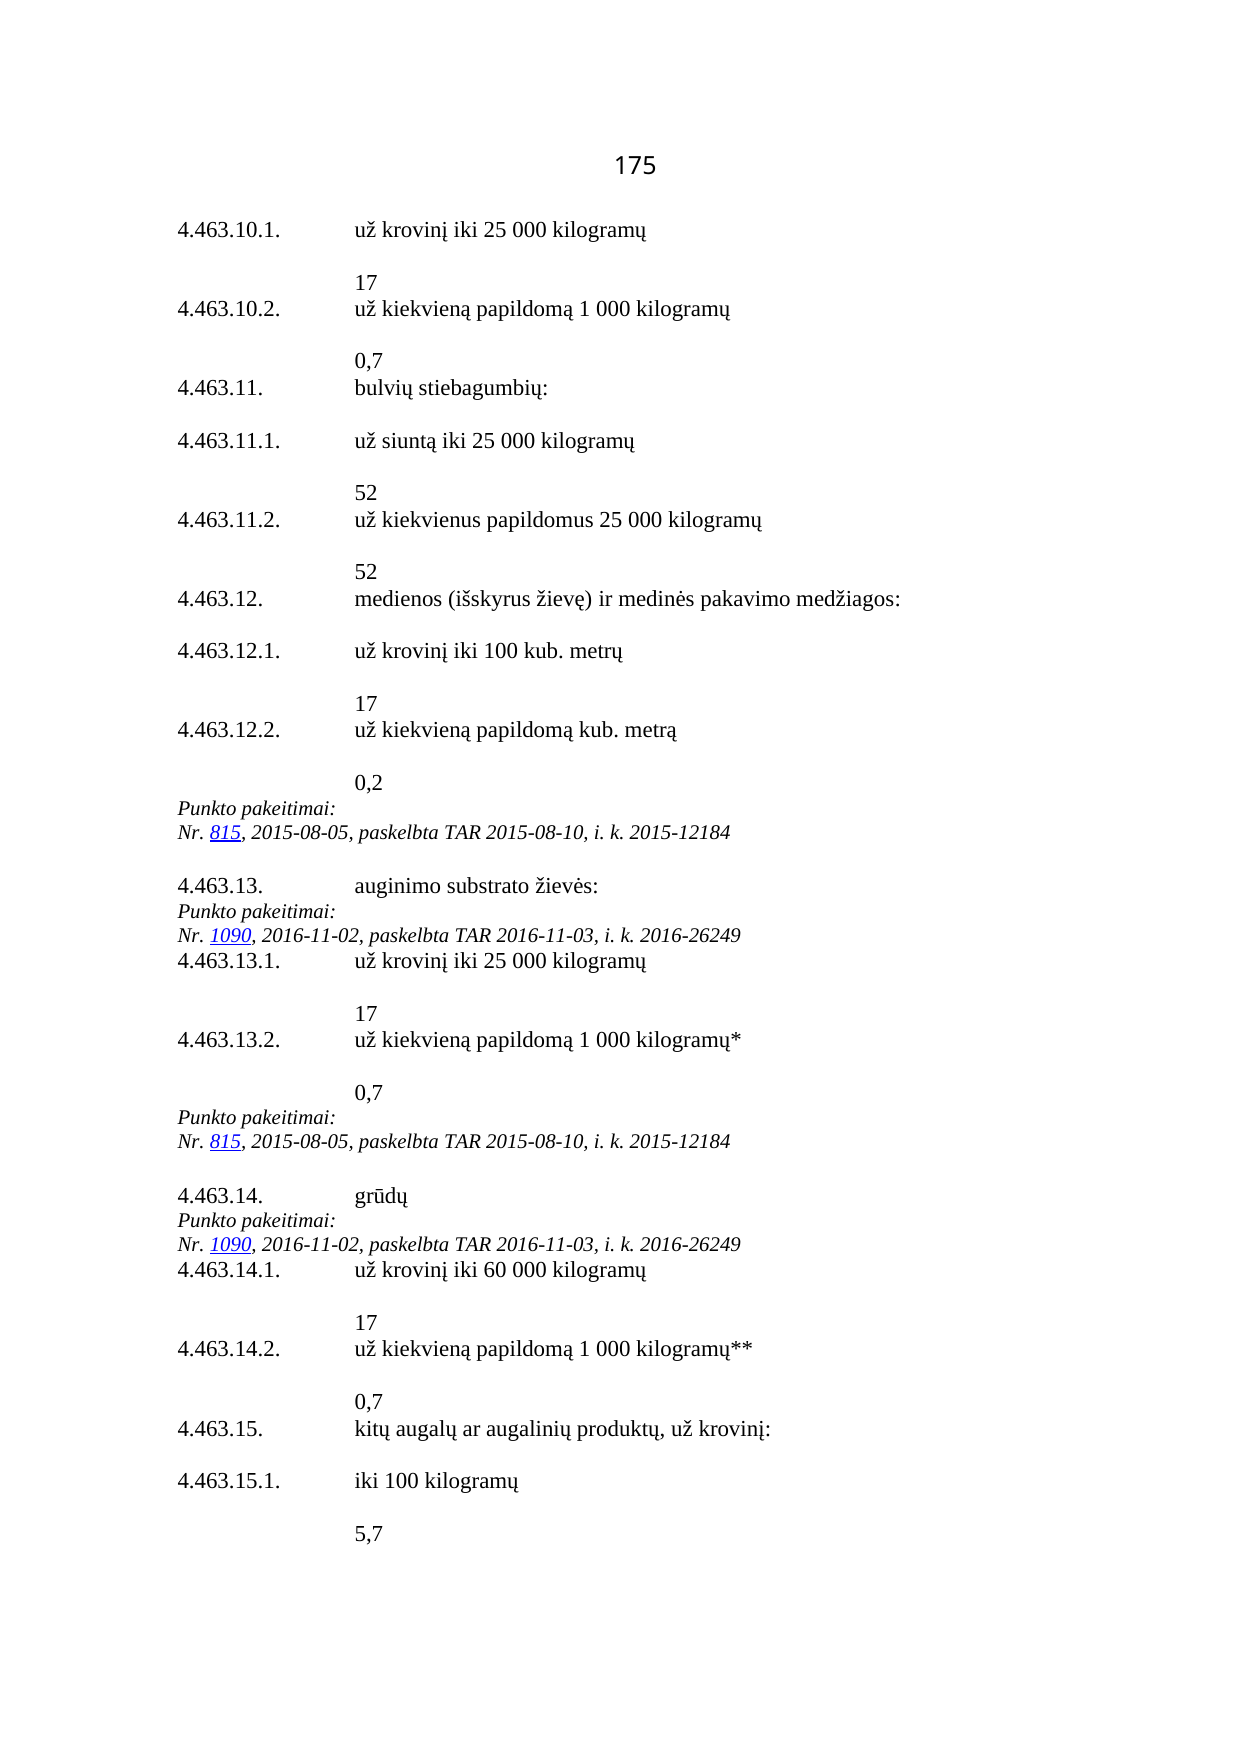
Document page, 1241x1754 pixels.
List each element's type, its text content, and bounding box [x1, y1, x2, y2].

text 4.463.12. medienos (išskyrus žievę) ir medinės pakavimo medžiagos: [177, 585, 945, 637]
text Nr. 815, 2015-08-05, paskelbta TAR 2015-08-10, i. k. 2015-12184 [177, 1129, 1093, 1153]
text Nr. 815, 2015-08-05, paskelbta TAR 2015-08-10, i. k. 2015-12184 [177, 820, 1093, 844]
text 4.463.11.2. už kiekvienus papildomus 25 000 kilogramų 52 [177, 506, 945, 585]
text 4.463.14.1. už krovinį iki 60 000 kilogramų 17 [177, 1256, 945, 1336]
text 4.463.11.1. už siuntą iki 25 000 kilogramų 52 [177, 427, 945, 506]
text 4.463.14. grūdų [177, 1182, 945, 1208]
text 4.463.11. bulvių stiebagumbių: [177, 374, 945, 427]
text Punkto pakeitimai: [177, 796, 1093, 820]
text 4.463.13.2. už kiekvieną papildomą 1 000 kilogramų* 0,7 [177, 1026, 945, 1105]
text Punkto pakeitimai: [177, 1105, 1093, 1129]
text 4.463.14.2. už kiekvieną papildomą 1 000 kilogramų** 0,7 [177, 1336, 945, 1414]
text 4.463.15. kitų augalų ar augalinių produktų, už krovinį: [177, 1414, 945, 1467]
text Nr. 1090, 2016-11-02, paskelbta TAR 2016-11-03, i. k. 2016-26249 [177, 923, 1093, 947]
text 4.463.15.1. iki 100 kilogramų 5,7 [177, 1467, 945, 1546]
text Punkto pakeitimai: [177, 1208, 1093, 1232]
text Nr. 1090, 2016-11-02, paskelbta TAR 2016-11-03, i. k. 2016-26249 [177, 1232, 1093, 1256]
text 4.463.13.1. už krovinį iki 25 000 kilogramų 17 [177, 947, 945, 1026]
text 4.463.12.1. už krovinį iki 100 kub. metrų 17 [177, 637, 945, 717]
text 4.463.13. auginimo substrato žievės: [177, 872, 945, 899]
text Punkto pakeitimai: [177, 899, 1093, 923]
text 4.463.10.1. už krovinį iki 25 000 kilogramų 17 [177, 216, 945, 295]
text 4.463.10.2. už kiekvieną papildomą 1 000 kilogramų 0,7 [177, 295, 945, 374]
text 4.463.12.2. už kiekvieną papildomą kub. metrą 0,2 [177, 717, 945, 796]
